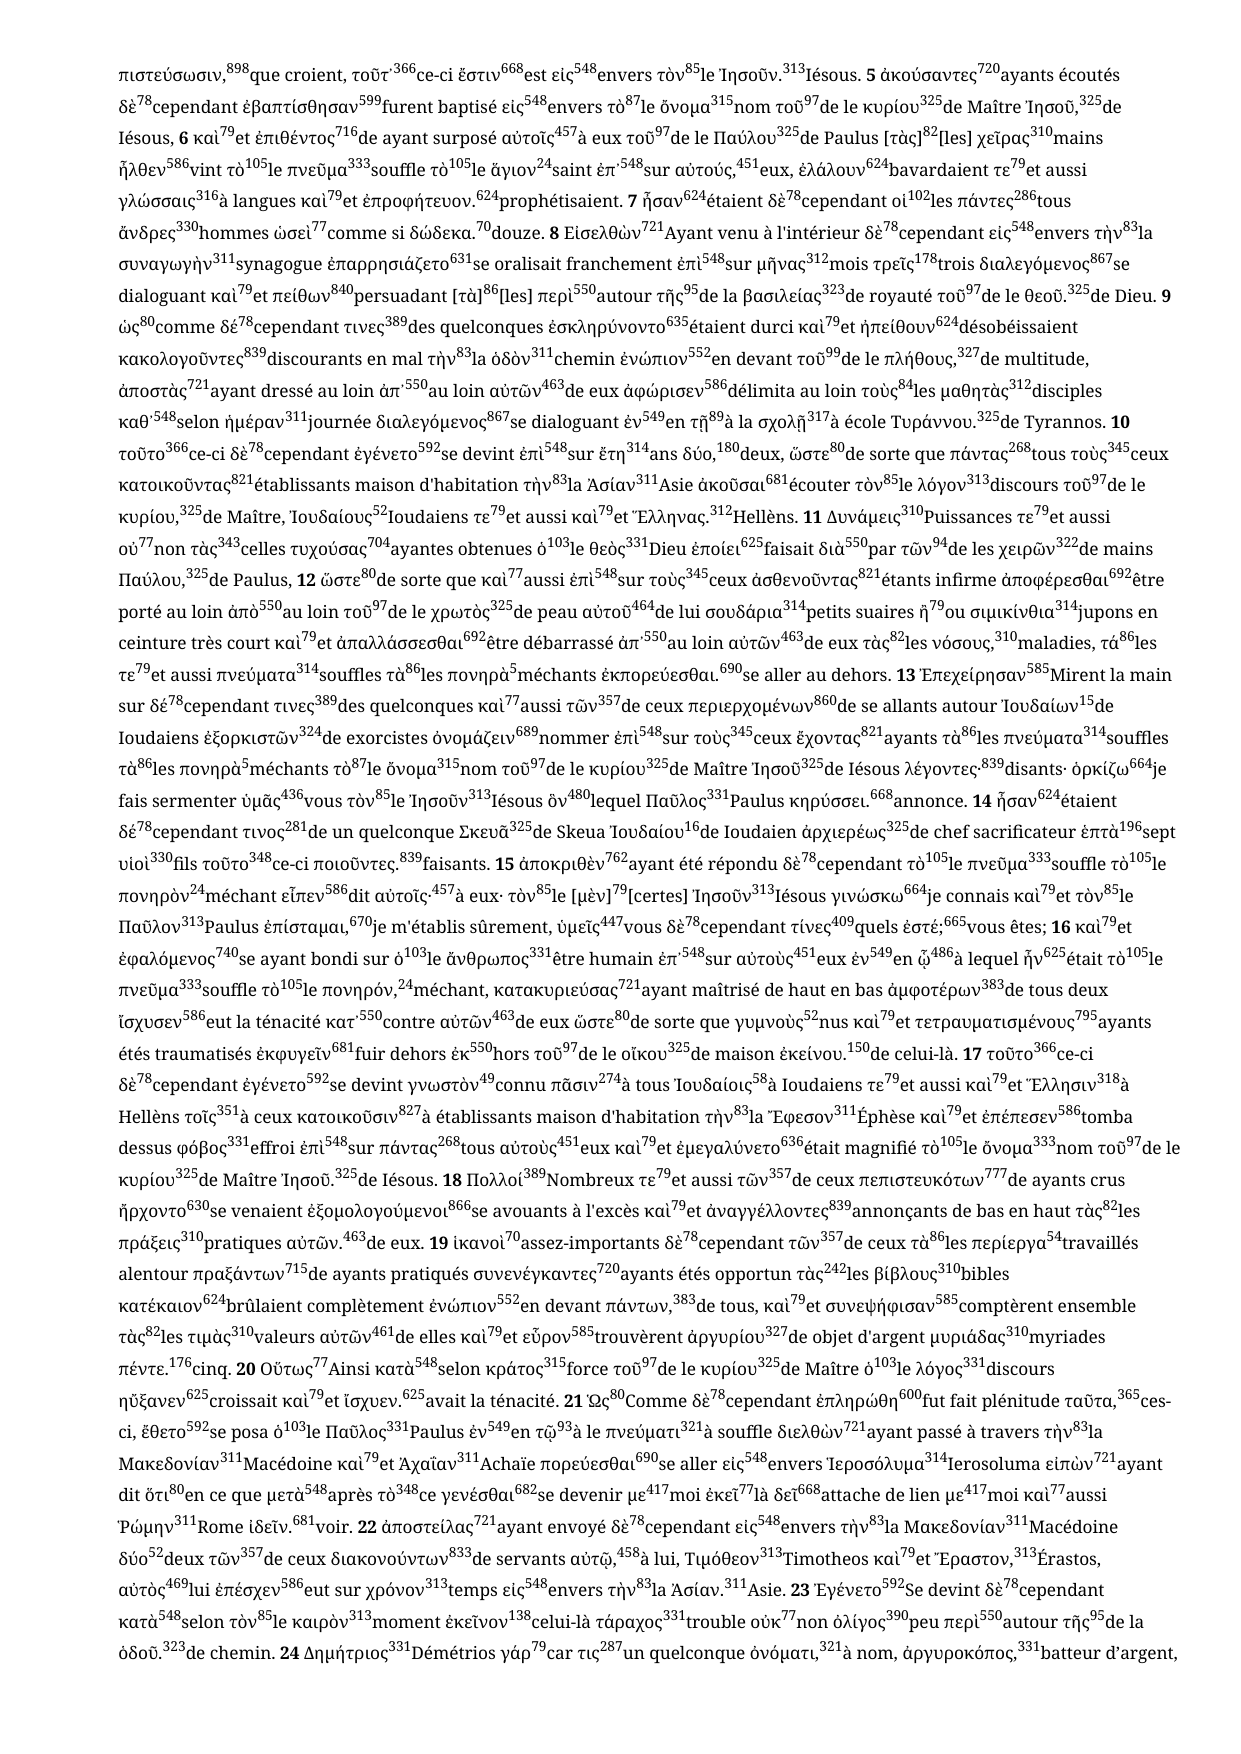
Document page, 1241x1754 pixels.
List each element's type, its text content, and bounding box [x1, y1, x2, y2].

text 1 Ἐγένετο592Se devint δὲ78cependant ἐν549en τῷ354à ce τὸν85le Ἀπολλῶ313Apollos εἶναι689être ἐν549en Κορίνθῳ317à Corinthe Παῦλον313Paulus διελθόντα707ayant passé à travers τὰ86les ἀνωτερικὰ5hautes μέρη314parts [κατ]ελθεῖν681venir de haut en bas εἰς548envers Ἔφεσον311Éphèse καὶ79et εὑρεῖν681trouver τινας268des quelconques μαθητὰς312disciples 2 εἶπέν586dit τε79et aussi πρὸς548vers αὐτούς·451eux· εἰ340si πνεῦμα315souffle ἅγιον6saint ἐλάβετε583vous prîtes πιστεύσαντες;720ayants crus; οἱ468ceux δὲ78cependant πρὸς548vers αὐτόν·452lui· ἀλλ᾽79mais οὐδ᾽77non cependant εἰ80si πνεῦμα333souffle ἅγιον24saint ἔστιν668est ἠκούσαμεν.581nous écoutâmes. 3 εἶπέν586dit τε·79et aussi· εἰς548envers τί399quel οὖν79donc ἐβαπτίσθητε;597vous fûtes baptisé; οἱ468ceux δὲ78cependant εἶπαν·585dirent· εἰς548envers τὸ87le Ἰωάννου325de Ioannes βάπτισμα.315baptême. 4 εἶπεν586dit δὲ78cependant Παῦλος·331Paulus· Ἰωάννης331Ioannes ἐβάπτισεν586baptisa βάπτισμα315baptême μετανοίας323de transintelligence τῷ91à le λαῷ319à peuple λέγων840disant εἰς548envers τὸν346celui ἐρχόμενον849se venant μετ᾽548après αὐτὸν452lui ἵνα80afin que πιστεύσωσιν,898que croient, τοῦτ᾽366ce-ci ἔστιν668est εἰς548envers τὸν85le Ἰησοῦν.313Iésous. 5 ἀκούσαντες720ayants écoutés δὲ78cependant ἐβαπτίσθησαν599furent baptisé εἰς548envers τὸ87le ὄνομα315nom τοῦ97de le κυρίου325de Maître Ἰησοῦ,325de Iésous, 6 καὶ79et ἐπιθέντος716de ayant surposé αὐτοῖς457à eux τοῦ97de le Παύλου325de Paulus [τὰς]82[les] χεῖρας310mains ἦλθεν586vint τὸ105le πνεῦμα333souffle τὸ105le ἅγιον24saint ἐπ᾽548sur αὐτούς,451eux, ἐλάλουν624bavardaient τε79et aussi γλώσσαις316à langues καὶ79et ἐπροφήτευον.624prophétisaient. 7 ἦσαν624étaient δὲ78cependant οἱ102les πάντες286tous ἄνδρες330hommes ὡσεὶ77comme si δώδεκα.70douze. 8 Εἰσελθὼν721Ayant venu à l'intérieur δὲ78cependant εἰς548envers τὴν83la συναγωγὴν311synagogue ἐπαρρησιάζετο631se oralisait franchement ἐπὶ548sur μῆνας312mois τρεῖς178trois διαλεγόμενος867se dialoguant καὶ79et πείθων840persuadant [τὰ]86[les] περὶ550autour τῆς95de la βασιλείας323de royauté τοῦ97de le θεοῦ.325de Dieu. 9 ὡς80comme δέ78cependant τινες389des quelconques ἐσκληρύνοντο635étaient durci καὶ79et ἠπείθουν624désobéissaient κακολογοῦντες839discourants en mal τὴν83la ὁδὸν311chemin ἐνώπιον552en devant τοῦ99de le πλήθους,327de multitude, ἀποστὰς721ayant dressé au loin ἀπ᾽550au loin αὐτῶν463de eux ἀφώρισεν586délimita au loin τοὺς84les μαθητὰς312disciples καθ᾽548selon ἡμέραν311journée διαλεγόμενος867se dialoguant ἐν549en τῇ89à la σχολῇ317à école Τυράννου.325de Tyrannos. 10 τοῦτο366ce-ci δὲ78cependant ἐγένετο592se devint ἐπὶ548sur ἔτη314ans δύο,180deux, ὥστε80de sorte que πάντας268tous τοὺς345ceux κατοικοῦντας821établissants maison d'habitation τὴν83la Ἀσίαν311Asie ἀκοῦσαι681écouter τὸν85le λόγον313discours τοῦ97de le κυρίου,325de Maître, Ἰουδαίους52Ioudaiens τε79et aussi καὶ79et Ἕλληνας.312Hellèns. 11 Δυνάμεις310Puissances τε79et aussi οὐ77non τὰς343celles τυχούσας704ayantes obtenues ὁ103le θεὸς331Dieu ἐποίει625faisait διὰ550par τῶν94de les χειρῶν322de mains Παύλου,325de Paulus, 12 ὥστε80de sorte que καὶ77aussi ἐπὶ548sur τοὺς345ceux ἀσθενοῦντας821étants infirme ἀποφέρεσθαι692être porté au loin ἀπὸ550au loin τοῦ97de le χρωτὸς325de peau αὐτοῦ464de lui σουδάρια314petits suaires ἢ79ou σιμικίνθια314jupons en ceinture très court καὶ79et ἀπαλλάσσεσθαι692être débarrassé ἀπ᾽550au loin αὐτῶν463de eux τὰς82les νόσους,310maladies, τά86les τε79et aussi πνεύματα314souffles τὰ86les πονηρὰ5méchants ἐκπορεύεσθαι.690se aller au dehors. 13 Ἐπεχείρησαν585Mirent la main sur δέ78cependant τινες389des quelconques καὶ77aussi τῶν357de ceux περιερχομένων860de se allants autour Ἰουδαίων15de Ioudaiens ἐξορκιστῶν324de exorcistes ὀνομάζειν689nommer ἐπὶ548sur τοὺς345ceux ἔχοντας821ayants τὰ86les πνεύματα314souffles τὰ86les πονηρὰ5méchants τὸ87le ὄνομα315nom τοῦ97de le κυρίου325de Maître Ἰησοῦ325de Iésous λέγοντες·839disants· ὁρκίζω664je fais sermenter ὑμᾶς436vous τὸν85le Ἰησοῦν313Iésous ὃν480lequel Παῦλος331Paulus κηρύσσει.668annonce. 14 ἦσαν624étaient δέ78cependant τινος281de un quelconque Σκευᾶ325de Skeua Ἰουδαίου16de Ioudaien ἀρχιερέως325de chef sacrificateur ἑπτὰ196sept υἱοὶ330fils τοῦτο348ce-ci ποιοῦντες.839faisants. 15 ἀποκριθὲν762ayant été répondu δὲ78cependant τὸ105le πνεῦμα333souffle τὸ105le πονηρὸν24méchant εἶπεν586dit αὐτοῖς·457à eux· τὸν85le [μὲν]79[certes] Ἰησοῦν313Iésous γινώσκω664je connais καὶ79et τὸν85le Παῦλον313Paulus ἐπίσταμαι,670je m'établis sûrement, ὑμεῖς447vous δὲ78cependant τίνες409quels ἐστέ;665vous êtes; 16 καὶ79et ἐφαλόμενος740se ayant bondi sur ὁ103le ἄνθρωπος331être humain ἐπ᾽548sur αὐτοὺς451eux ἐν549en ᾧ486à lequel ἦν625était τὸ105le πνεῦμα333souffle τὸ105le πονηρόν,24méchant, κατακυριεύσας721ayant maîtrisé de haut en bas ἀμφοτέρων383de tous deux ἴσχυσεν586eut la ténacité κατ᾽550contre αὐτῶν463de eux ὥστε80de sorte que γυμνοὺς52nus καὶ79et τετραυματισμένους795ayants étés traumatisés ἐκφυγεῖν681fuir dehors ἐκ550hors τοῦ97de le οἴκου325de maison ἐκείνου.150de celui-là. 17 τοῦτο366ce-ci δὲ78cependant ἐγένετο592se devint γνωστὸν49connu πᾶσιν274à tous Ἰουδαίοις58à Ioudaiens τε79et aussi καὶ79et Ἕλλησιν318à Hellèns τοῖς351à ceux κατοικοῦσιν827à établissants maison d'habitation τὴν83la Ἔφεσον311Éphèse καὶ79et ἐπέπεσεν586tomba dessus φόβος331effroi ἐπὶ548sur πάντας268tous αὐτοὺς451eux καὶ79et ἐμεγαλύνετο636était magnifié τὸ105le ὄνομα333nom τοῦ97de le κυρίου325de Maître Ἰησοῦ.325de Iésous. 18 Πολλοί389Nombreux τε79et aussi τῶν357de ceux πεπιστευκότων777de ayants crus ἤρχοντο630se venaient ἐξομολογούμενοι866se avouants à l'excès καὶ79et ἀναγγέλλοντες839annonçants de bas en haut τὰς82les πράξεις310pratiques αὐτῶν.463de eux. 19 ἱκανοὶ70assez-importants δὲ78cependant τῶν357de ceux τὰ86les περίεργα54travaillés alentour πραξάντων715de ayants pratiqués συνενέγκαντες720ayants étés opportun τὰς242les βίβλους310bibles κατέκαιον624brûlaient complètement ἐνώπιον552en devant πάντων,383de tous, καὶ79et συνεψήφισαν585comptèrent ensemble τὰς82les τιμὰς310valeurs αὐτῶν461de elles καὶ79et εὗρον585trouvèrent ἀργυρίου327de objet d'argent μυριάδας310myriades πέντε.176cinq. 20 Οὕτως77Ainsi κατὰ548selon κράτος315force τοῦ97de le κυρίου325de Maître ὁ103le λόγος331discours ηὔξανεν625croissait καὶ79et ἴσχυεν.625avait la ténacité. 21 Ὡς80Comme δὲ78cependant ἐπληρώθη600fut fait plénitude ταῦτα,365ces-ci, ἔθετο592se posa ὁ103le Παῦλος331Paulus ἐν549en τῷ93à le πνεύματι321à souffle διελθὼν721ayant passé à travers τὴν83la Μακεδονίαν311Macédoine καὶ79et Ἀχαΐαν311Achaïe πορεύεσθαι690se aller εἰς548envers Ἱεροσόλυμα314Ierosoluma εἰπὼν721ayant dit ὅτι80en ce que μετὰ548après τὸ348ce γενέσθαι682se devenir με417moi ἐκεῖ77là δεῖ668attache de lien με417moi καὶ77aussi Ῥώμην311Rome ἰδεῖν.681voir. 22 ἀποστείλας721ayant envoyé δὲ78cependant εἰς548envers τὴν83la Μακεδονίαν311Macédoine δύο52deux τῶν357de ceux διακονούντων833de servants αὐτῷ,458à lui, Τιμόθεον313Timotheos καὶ79et Ἔραστον,313Érastos, αὐτὸς469lui ἐπέσχεν586eut sur χρόνον313temps εἰς548envers τὴν83la Ἀσίαν.311Asie. 23 Ἐγένετο592Se devint δὲ78cependant κατὰ548selon τὸν85le καιρὸν313moment ἐκεῖνον138celui-là τάραχος331trouble οὐκ77non ὀλίγος390peu περὶ550autour τῆς95de la ὁδοῦ.323de chemin. 24 Δημήτριος331Démétrios γάρ79car τις287un quelconque ὀνόματι,321à nom, ἀργυροκόπος,331batteur d’argent, ποιῶν840faisant ναοὺς312temples ἀργυροῦς3argentés Ἀρτέμιδος323de Artémis παρείχετο631se fournissait τοῖς90à les τεχνίταις318à techniciens οὐκ77non ὀλίγην267peu ἐργασίαν,311travaillance, 25 οὓς479lesquels συναθροίσας721ayant réuni ensemble καὶ77aussi τοὺς84les περὶ548autour τὰ86les τοιαῦτα347tels ἐργάτας312travailleurs εἶπεν·586dit· ἄνδρες,336hommes, ἐπίστασθε671vous vous établissez sûrement ὅτι80en ce que ἐκ550hors ταύτης148de celle-ci τῆς95de la ἐργασίας323de travaillance ἡ101la εὐπορία329prospérité ἡμῖν419à nous ἐστιν668est 26 καὶ79et θεωρεῖτε665vous observez καὶ79et ἀκούετε665vous écoutez ὅτι80en ce que οὐ77non μόνον77seulement Ἐφέσου323de Éphèse ἀλλὰ79mais σχεδὸν77presque πάσης279de toute τῆς95de la Ἀσίας323de Asie ὁ103le Παῦλος331Paulus οὗτος156celui-ci πείσας721ayant persuadé μετέστησεν586déplaça ἱκανὸν4assez-important ὄχλον313foule λέγων840disant ὅτι80en ce que οὐκ77non εἰσὶν667sont θεοὶ330dieux οἱ363ceux διὰ550par χειρῶν322de mains γινόμενοι.866se devenants. 27 οὐ77non μόνον77seulement δὲ78cependant τοῦτο366ce-ci κινδυνεύει668risque ἡμῖν419à nous τὸ87le μέρος315part εἰς548envers ἀπελεγμὸν313reproche loin ἐλθεῖν681venir ἀλλὰ79mais καὶ77aussi τὸ87le τῆς95de la μεγάλης14de grande θεᾶς323de déesse Ἀρτέμιδος323de Artémis ἱερὸν315sanctuaire εἰς548envers οὐθὲν375aucun λογισθῆναι,683être calculé, μέλλειν689imminer τε79et aussi καὶ77aussi καθαιρεῖσθαι692être saisi du haut vers le bas τῆς95de la μεγαλειότητος323de magnificence αὐτῆς462de elle ἣν478laquelle ὅλη285toute entière ἡ101la Ἀσία329Asie καὶ79et ἡ101la οἰκουμένη329écoumène σέβεται.674se vénère. 28 Ἀκούσαντες720Ayants écoutés δὲ78cependant καὶ79et γενόμενοι739se ayants devenus πλήρεις46de plénitudes θυμοῦ325de fureur ἔκραζον624croassaient λέγοντες·839disants· μεγάλη45grande ἡ101la Ἄρτεμις329Artémis Ἐφεσίων.64de Éphésiens. 29 καὶ79et ἐπλήσθη600fut rempli ἡ101la πόλις329cité τῆς95de la συγχύσεως,323de confusion, ὥρμησάν585ruèrent τε79et aussi ὁμοθυμαδὸν77en même fureur εἰς548envers τὸ87le θέατρον315théâtre συναρπάσαντες720ayants ravis avec Γάϊον313Gaios καὶ79et Ἀρίσταρχον313Aristarque Μακεδόνας,312Macédoniens, συνεκδήμους312compagnons de voyage Παύλου.325de Paulus. 30 Παύλου325de Paulus δὲ78cependant βουλομένου861de se ayant dessein εἰσελθεῖν681venir à l'intérieur εἰς548envers τὸν85le δῆμον313population οὐκ77non εἴων624concédaient αὐτὸν452lui οἱ102les μαθηταί·330disciples· 31 τινὲς286des quelconques δὲ78cependant καὶ77aussi τῶν96de les Ἀσιαρχῶν,324de Asiarques, ὄντες839étants αὐτῷ458à lui φίλοι,46amis, πέμψαντες720ayants mandés πρὸς548vers αὐτὸν452lui παρεκάλουν624appelaient à côté μὴ77ne pas δοῦναι681donner ἑαυτὸν528lui-même εἰς548envers τὸ87le θέατρον.315théâtre. 32 ἄλλοι389autres μὲν77certes οὖν79donc ἄλλο375autre τι271un quelconque ἔκραζον·624croassaient· ἦν625était γὰρ79car ἡ101la ἐκκλησία329église συγκεχυμένη811ayante étée versée ensemble dans la confusion καὶ79et οἱ102les πλείους389plus nombreusement οὐκ77non ᾔδεισαν658avaient su τίνος407de quel ἕνεκα552à cause συνεληλύθεισαν.658avaient venus ensemble. 33 ἐκ550hors δὲ78cependant τοῦ97de le ὄχλου325de foule συνεβίβασαν585concilièrent Ἀλέξανδρον,313Alexandre, προβαλόντων715de ayants jetés devant αὐτὸν452lui τῶν96de les Ἰουδαίων·64de Ioudaiens· ὁ103le δὲ78cependant Ἀλέξανδρος331Alexandre κατασείσας721ayant secoué de haut en bas τὴν243la χεῖρα311main ἤθελεν625voulait ἀπολογεῖσθαι690se apologiser τῷ91à le δήμῳ.319à population. 34 ἐπιγνόντες720ayants reconnus δὲ78cependant ὅτι80en ce que Ἰουδαῖός47Ioudaien ἐστιν,668est, φωνὴ329son de voix ἐγένετο592se devint μία69une ἐκ550hors πάντων383de tous ὡς77comme ἐπὶ548sur ὥρας310heures δύο176deux κραζόντων·833de croassants· μεγάλη285grande ἡ101la Ἄρτεμις329Artémis Ἐφεσίων.64de Éphésiens. 35 Καταστείλας721Ayant équipé de haut en bas δὲ78cependant ὁ103le γραμματεὺς331lettré τὸν85le ὄχλον313foule φησίν·668déclare· ἄνδρες336hommes Ἐφέσιοι,75Éphésiens, τίς410quel γάρ79car ἐστιν668est ἀνθρώπων324de êtres humains ὃς498lequel οὐ77non γινώσκει668connaît τὴν83la Ἐφεσίων64de Éphésiens πόλιν311cité νεωκόρον313néocore οὖσαν820étante τῆς95de la μεγάλης14de grande Ἀρτέμιδος323de Artémis καὶ79et τοῦ99de le διοπετοῦς;67de tombée de Zeus; 36 ἀναντιρρήτων43de incontestables οὖν79donc ὄντων835de étants τούτων359de ces-ci δέον842attachant de lien ἐστὶν668est ὑμᾶς436vous κατεσταλμένους795ayants étés équipés de haut en bas ὑπάρχειν689subsister καὶ79et μηδὲν375pas un προπετὲς55tombant en avant πράσσειν.689pratiquer. 37 ἠγάγετε583vous conduisîtes γὰρ79car τοὺς84les ἄνδρας312hommes τούτους137ceux-ci οὔτε79ni ἱεροσύλους52voleurs sacrilèges de temples οὔτε79ni βλασφημοῦντας821blasphémants τὴν83la θεὸν311déesse ἡμῶν.423de nous. 38 εἰ80si μὲν79certes οὖν79donc Δημήτριος331Démétrios καὶ79et οἱ102les σὺν549avec αὐτῷ458à lui τεχνῖται330techniciens ἔχουσιν667ont πρός548vers τινα373un quelconque λόγον,313discours, ἀγοραῖοι70appartenants aux agoras ἄγονται679sont conduits καὶ79et ἀνθύπατοί330proconsuls εἰσιν,667sont, ἐγκαλείτωσαν571appellent en accusation ἀλλήλοις.502à les uns les autres. 39 εἰ80si δέ78cependant τι375un quelconque περὶ550autour ἑτέρων383de autres-différents ἐπιζητεῖτε,665vous cherchez davantage, ἐν549en τῇ89à la ἐννόμῳ8à dans la loi ἐκκλησίᾳ317à église ἐπιλυθήσεται.619sera expliqué. 40 καὶ77aussi γὰρ79car κινδυνεύομεν663nous risquons ἐγκαλεῖσθαι692être appelé en accusation στάσεως323de dressement περὶ550autour τῆς356de celle σήμερον,77aujourd'hui, μηδενὸς386de pas un αἰτίου67de auteur ὑπάρχοντος836de subsistant περὶ550autour οὗ494de lequel [οὐ]77[non] δυνησόμεθα607nous nous pourrons ἀποδοῦναι681redonner λόγον313discours περὶ550autour τῆς95de la συστροφῆς323de torsion ensemble ταύτης.148de celle-ci. καὶ79et ταῦτα347ces-ci εἰπὼν721ayant dit ἀπέλυσεν586délia au loin τὴν83la ἐκκλησίαν.311église. [118, 59, 1181, 1665]
